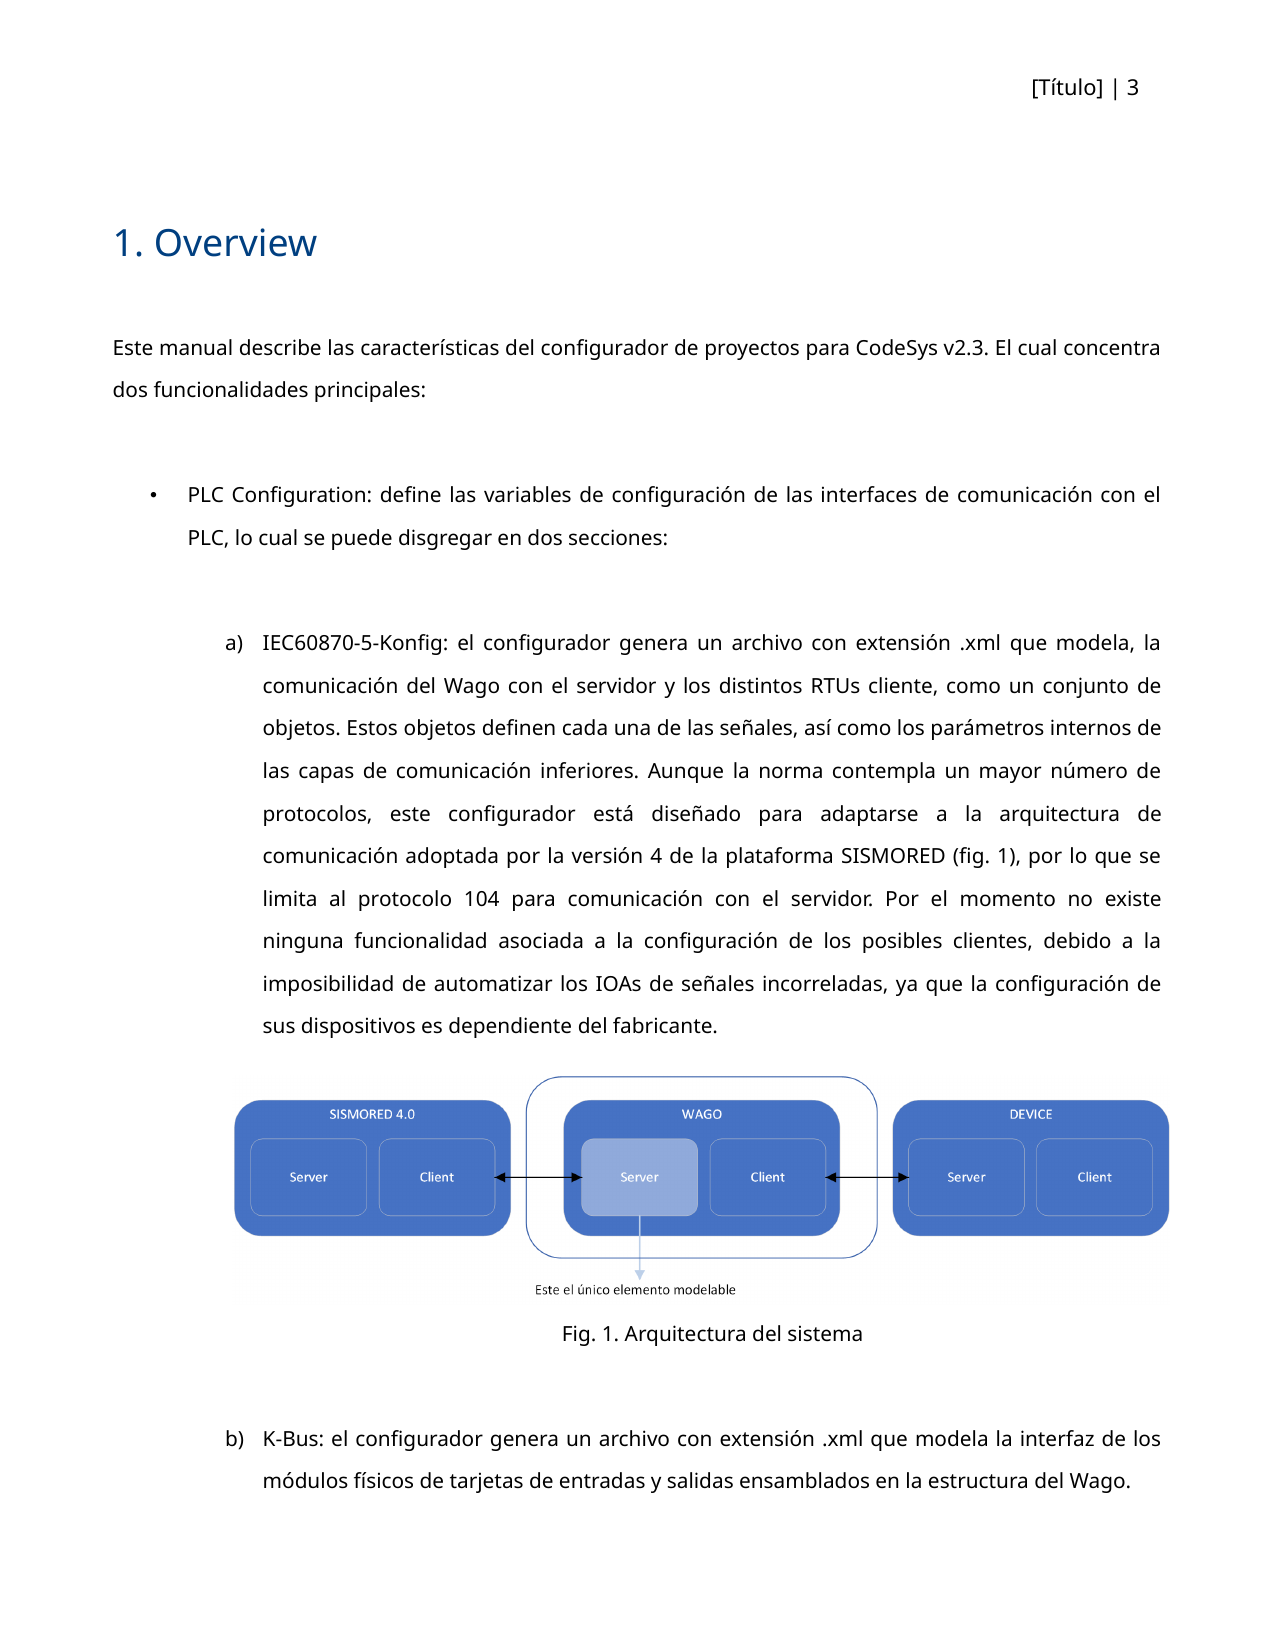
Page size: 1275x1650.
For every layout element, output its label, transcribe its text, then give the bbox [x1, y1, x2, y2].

list PLC Configuration: define las variables de configuración de las interfaces de comunicación con el PLC, lo cual se puede disgregar en dos secciones: [150, 481, 1162, 552]
subtitle 1. Overview [112, 216, 1162, 267]
picture [232, 1075, 1170, 1305]
list IEC60870-5-Konfig: el configurador genera un archivo con extensión .xml que modela, la comunicación del Wago con el servidor y los distintos RTUs cliente, como un conjunto de objetos. Estos objetos definen cada una de las señales, así como los parámetros internos de las capas de comunicación inferiores. Aunque la norma contempla un mayor número de protocolos, este configurador está diseñado para adaptarse a la arquitectura de comunicación adoptada por la versión 4 de la plataforma SISMORED (fig. 1), por lo que se limita al protocolo 104 para comunicación con el servidor. Por el momento no existe ninguna funcionalidad asociada a la configuración de los posibles clientes, debido a la imposibilidad de automatizar los IOAs de señales incorreladas, ya que la configuración de sus dispositivos es dependiente del fabricante. [225, 628, 1162, 1040]
text Este manual describe las características del configurador de proyectos para CodeSys v2.3. El cual concentra dos funcionalidades principales: [112, 333, 1162, 404]
list Fig. 1. Arquitectura del sistema [225, 1305, 1162, 1347]
list K-Bus: el configurador genera un archivo con extensión .xml que modela la interfaz de los módulos físicos de tarjetas de entradas y salidas ensamblados en la estructura del Wago. [225, 1424, 1162, 1495]
